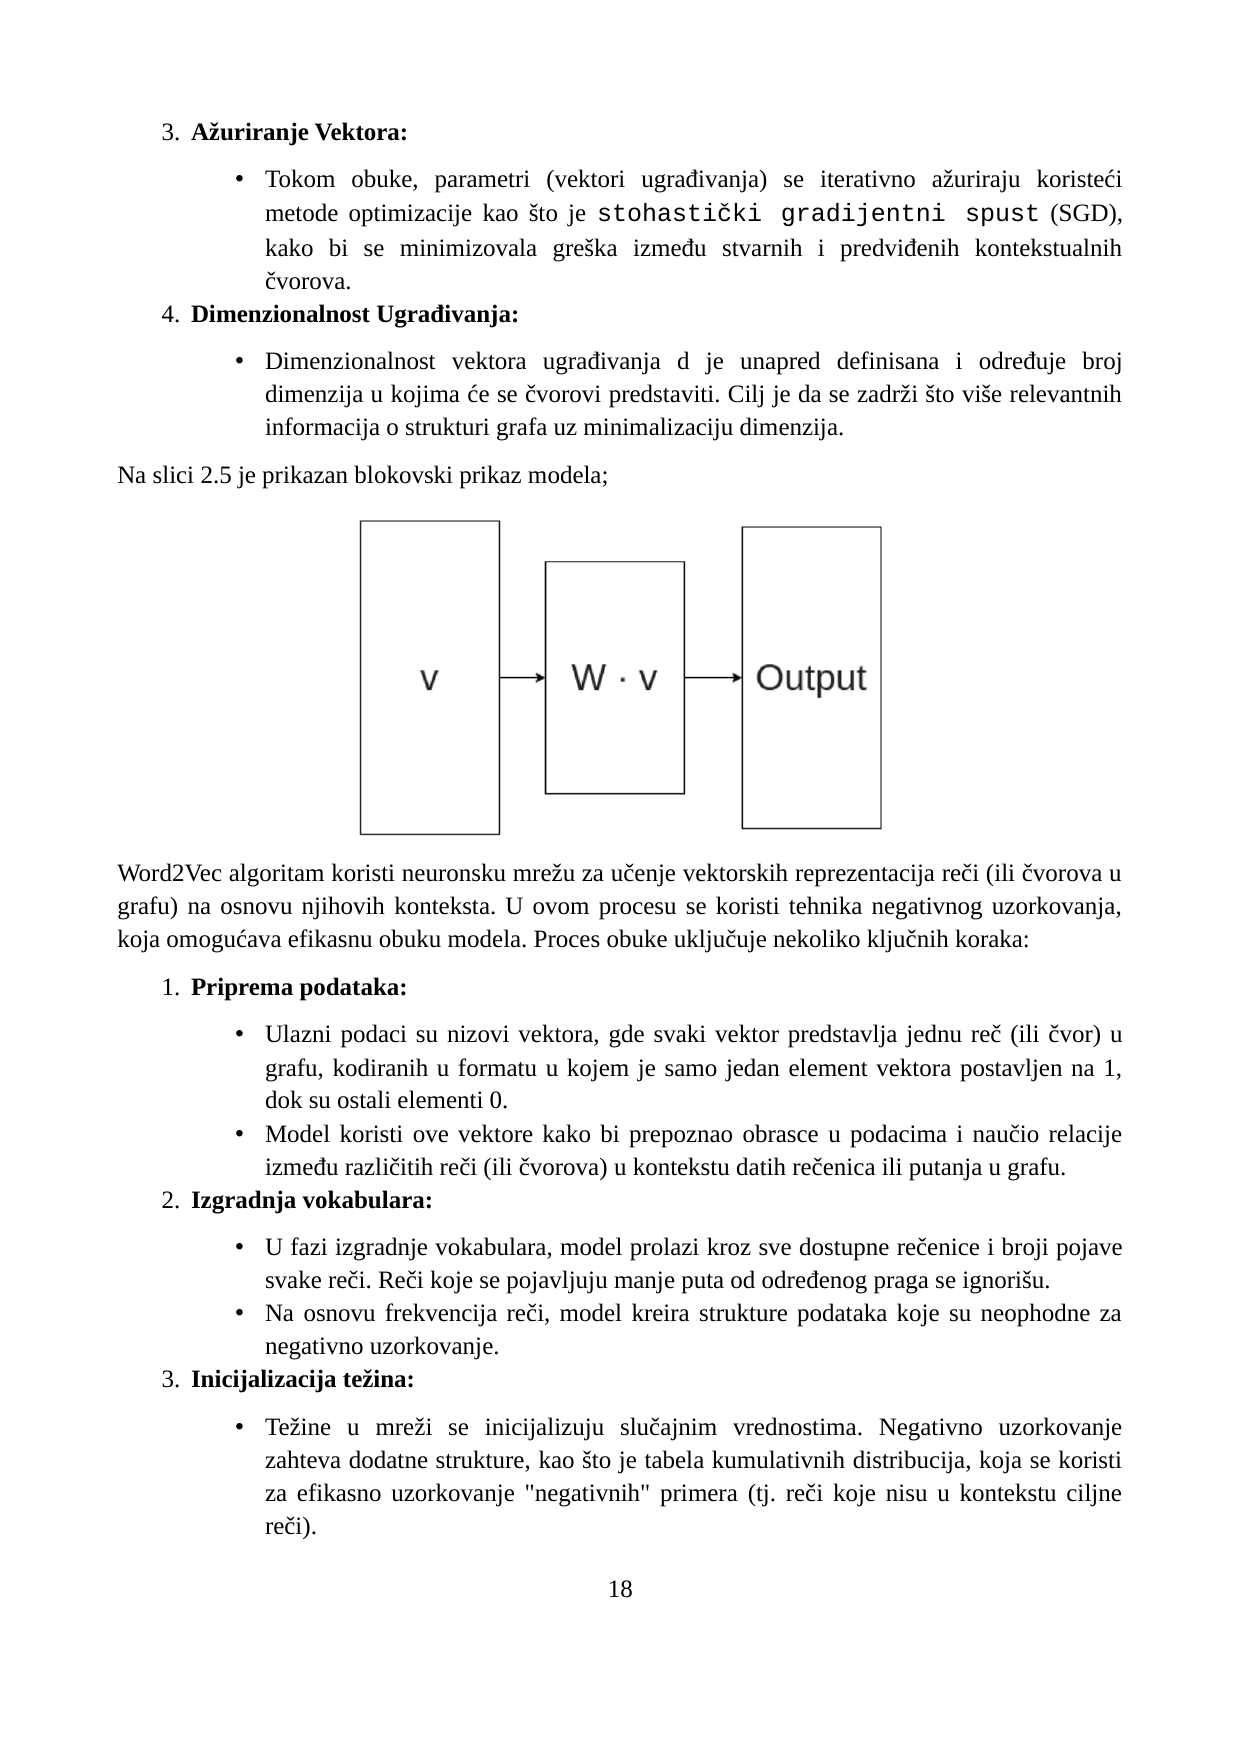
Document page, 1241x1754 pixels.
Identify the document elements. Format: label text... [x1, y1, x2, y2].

text Word2Vec algoritam koristi neuronsku mrežu za učenje vektorskih reprezentacija reči (ili čvorova u grafu) na osnovu njihovih konteksta. U ovom procesu se koristi tehnika negativnog uzorkovanja, koja omogućava efikasnu obuku modela. Proces obuke uključuje nekoliko ključnih koraka: [117, 858, 1123, 953]
list Tokom obuke, parametri (vektori ugrađivanja) se iterativno ažuriraju koristeći metode optimizacije kao što je stohastički gradijentni spust (SGD), kako bi se minimizovala greška između stvarnih i predviđenih kontekstualnih čvorova. [235, 164, 1123, 294]
picture [348, 507, 892, 840]
list Na osnovu frekvencija reči, model kreira strukture podataka koje su neophodne za negativno uzorkovanje. [235, 1298, 1123, 1360]
text Na slici 2.5 je prikazan blokovski prikaz modela; [117, 460, 1123, 489]
list Dimenzionalnost vektora ugrađivanja d je unapred definisana i određuje broj dimenzija u kojima će se čvorovi predstaviti. Cilj je da se zadrži što više relevantnih informacija o strukturi grafa uz minimalizaciju dimenzija. [235, 346, 1123, 441]
list Ažuriranje Vektora: [161, 117, 1123, 146]
list Priprema podataka: [161, 972, 1123, 1001]
list Model koristi ove vektore kako bi prepoznao obrasce u podacima i naučio relacije između različitih reči (ili čvorova) u kontekstu datih rečenica ili putanja u grafu. [235, 1119, 1123, 1180]
list Izgradnja vokabulara: [161, 1185, 1123, 1213]
list Ulazni podaci su nizovi vektora, gde svaki vektor predstavlja jednu reč (ili čvor) u grafu, kodiranih u formatu u kojem je samo jedan element vektora postavljen na 1, dok su ostali elementi 0. [235, 1019, 1123, 1114]
list U fazi izgradnje vokabulara, model prolazi kroz sve dostupne rečenice i broji pojave svake reči. Reči koje se pojavljuju manje puta od određenog praga se ignorišu. [235, 1232, 1123, 1294]
list Inicijalizacija težina: [161, 1364, 1123, 1393]
list Težine u mreži se inicijalizuju slučajnim vrednostima. Negativno uzorkovanje zahteva dodatne strukture, kao što je tabela kumulativnih distribucija, koja se koristi za efikasno uzorkovanje "negativnih" primera (tj. reči koje nisu u kontekstu ciljne reči). [235, 1412, 1123, 1540]
list Dimenzionalnost Ugrađivanja: [161, 299, 1123, 327]
